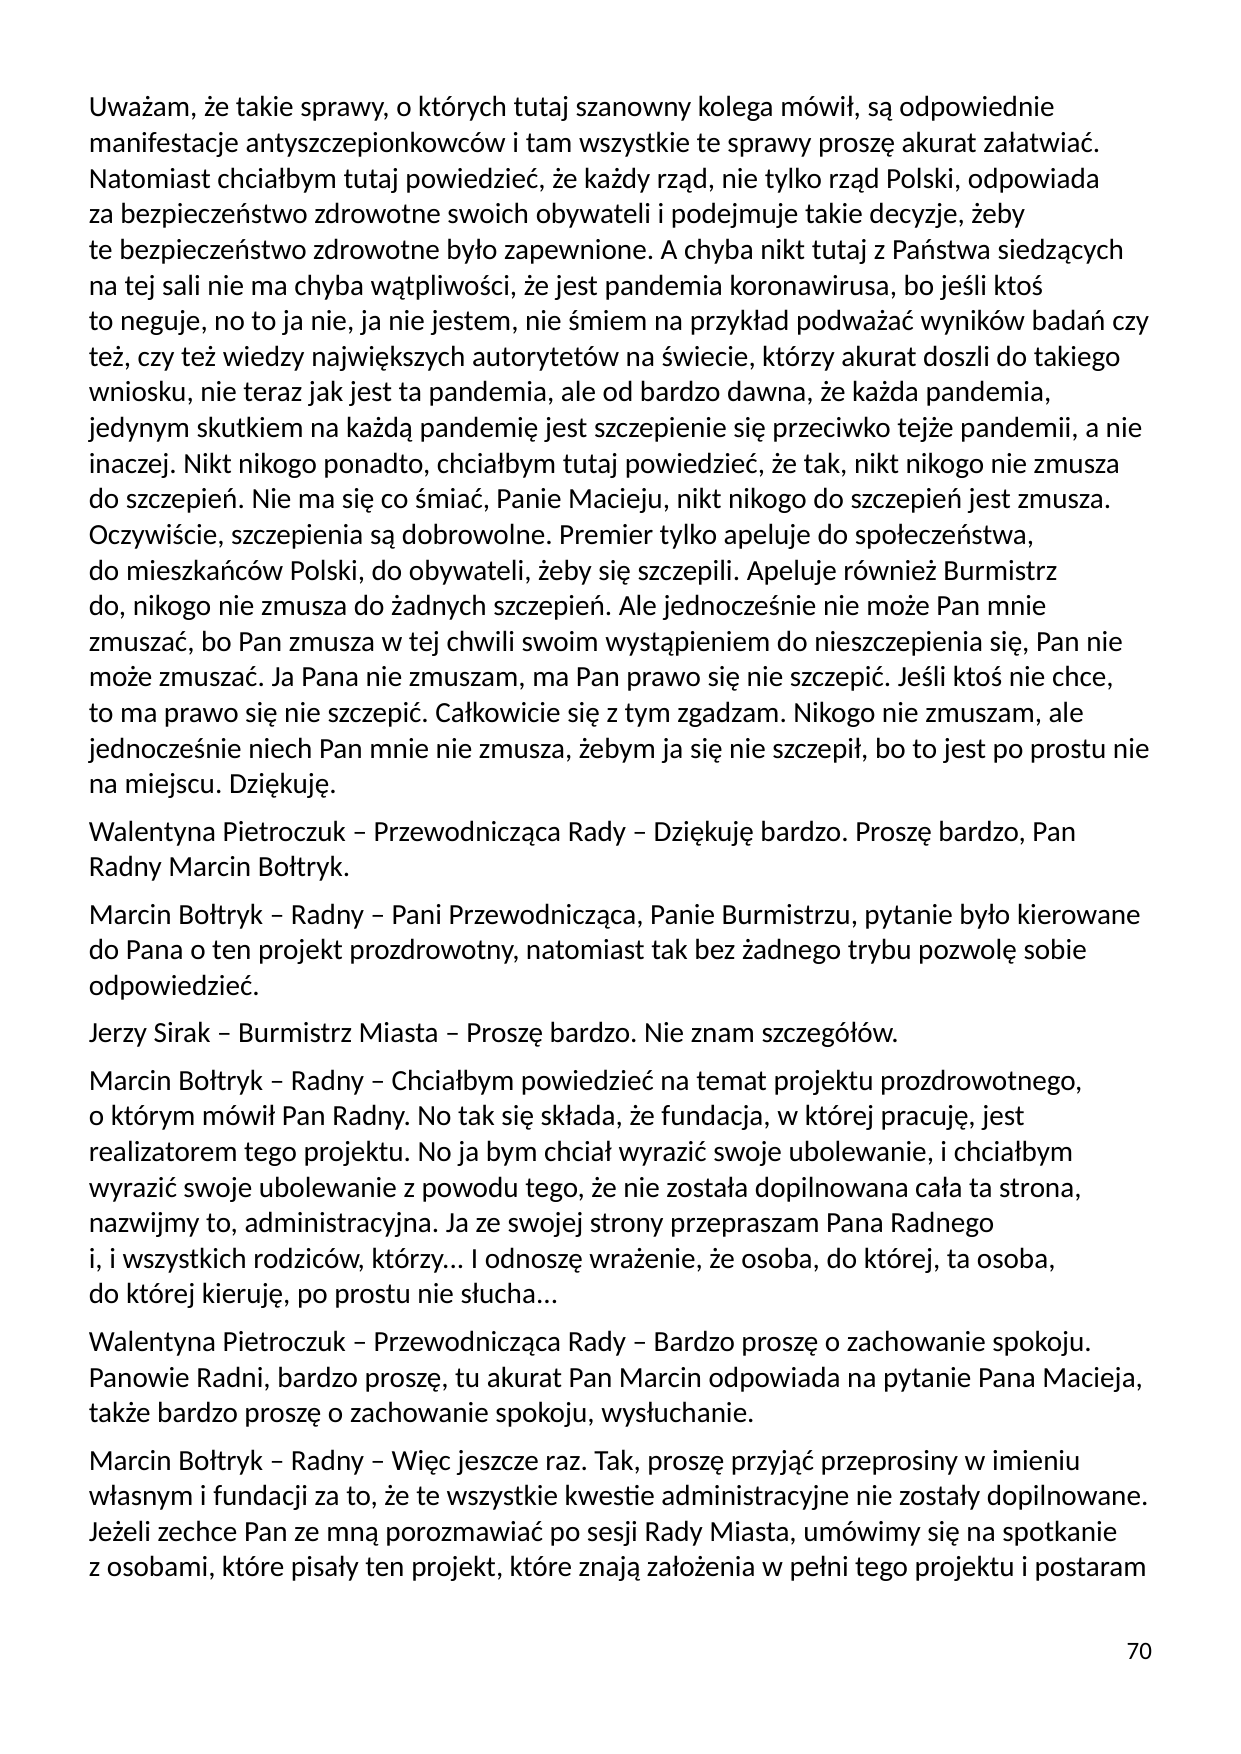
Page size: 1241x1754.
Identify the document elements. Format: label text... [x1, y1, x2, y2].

text Marcin Bołtryk – Radny – Pani Przewodnicząca, Panie Burmistrzu, pytanie było kierowane do Pana o ten projekt prozdrowotny, natomiast tak bez żadnego trybu pozwolę sobie odpowiedzieć. [88, 896, 1152, 1003]
text Walentyna Pietroczuk – Przewodnicząca Rady – Dziękuję bardzo. Proszę bardzo, Pan Radny Marcin Bołtryk. [88, 813, 1152, 884]
text Marcin Bołtryk – Radny – Chciałbym powiedzieć na temat projektu prozdrowotnego, o którym mówił Pan Radny. No tak się składa, że fundacja, w której pracuję, jest realizatorem tego projektu. No ja bym chciał wyrazić swoje ubolewanie, i chciałbym wyrazić swoje ubolewanie z powodu tego, że nie została dopilnowana cała ta strona, nazwijmy to, administracyjna. Ja ze swojej strony przepraszam Pana Radnego i, i wszystkich rodziców, którzy... I odnoszę wrażenie, że osoba, do której, ta osoba, do której kieruję, po prostu nie słucha... [88, 1062, 1152, 1311]
text Walentyna Pietroczuk – Przewodnicząca Rady – Bardzo proszę o zachowanie spokoju. Panowie Radni, bardzo proszę, tu akurat Pan Marcin odpowiada na pytanie Pana Macieja, także bardzo proszę o zachowanie spokoju, wysłuchanie. [88, 1323, 1152, 1430]
text Marcin Bołtryk – Radny – Więc jeszcze raz. Tak, proszę przyjąć przeprosiny w imieniu własnym i fundacji za to, że te wszystkie kwestie administracyjne nie zostały dopilnowane. Jeżeli zechce Pan ze mną porozmawiać po sesji Rady Miasta, umówimy się na spotkanie z osobami, które pisały ten projekt, które znają założenia w pełni tego projektu i postaram [88, 1442, 1152, 1584]
text Uważam, że takie sprawy, o których tutaj szanowny kolega mówił, są odpowiednie manifestacje antyszczepionkowców i tam wszystkie te sprawy proszę akurat załatwiać. Natomiast chciałbym tutaj powiedzieć, że każdy rząd, nie tylko rząd Polski, odpowiada za bezpieczeństwo zdrowotne swoich obywateli i podejmuje takie decyzje, żeby te bezpieczeństwo zdrowotne było zapewnione. A chyba nikt tutaj z Państwa siedzących na tej sali nie ma chyba wątpliwości, że jest pandemia koronawirusa, bo jeśli ktoś to neguje, no to ja nie, ja nie jestem, nie śmiem na przykład podważać wyników badań czy też, czy też wiedzy największych autorytetów na świecie, którzy akurat doszli do takiego wniosku, nie teraz jak jest ta pandemia, ale od bardzo dawna, że każda pandemia, jedynym skutkiem na każdą pandemię jest szczepienie się przeciwko tejże pandemii, a nie inaczej. Nikt nikogo ponadto, chciałbym tutaj powiedzieć, że tak, nikt nikogo nie zmusza do szczepień. Nie ma się co śmiać, Panie Macieju, nikt nikogo do szczepień jest zmusza. Oczywiście, szczepienia są dobrowolne. Premier tylko apeluje do społeczeństwa, do mieszkańców Polski, do obywateli, żeby się szczepili. Apeluje również Burmistrz do, nikogo nie zmusza do żadnych szczepień. Ale jednocześnie nie może Pan mnie zmuszać, bo Pan zmusza w tej chwili swoim wystąpieniem do nieszczepienia się, Pan nie może zmuszać. Ja Pana nie zmuszam, ma Pan prawo się nie szczepić. Jeśli ktoś nie chce, to ma prawo się nie szczepić. Całkowicie się z tym zgadzam. Nikogo nie zmuszam, ale jednocześnie niech Pan mnie nie zmusza, żebym ja się nie szczepił, bo to jest po prostu nie na miejscu. Dziękuję. [88, 88, 1152, 801]
text Jerzy Sirak – Burmistrz Miasta – Proszę bardzo. Nie znam szczegółów. [88, 1014, 1152, 1050]
